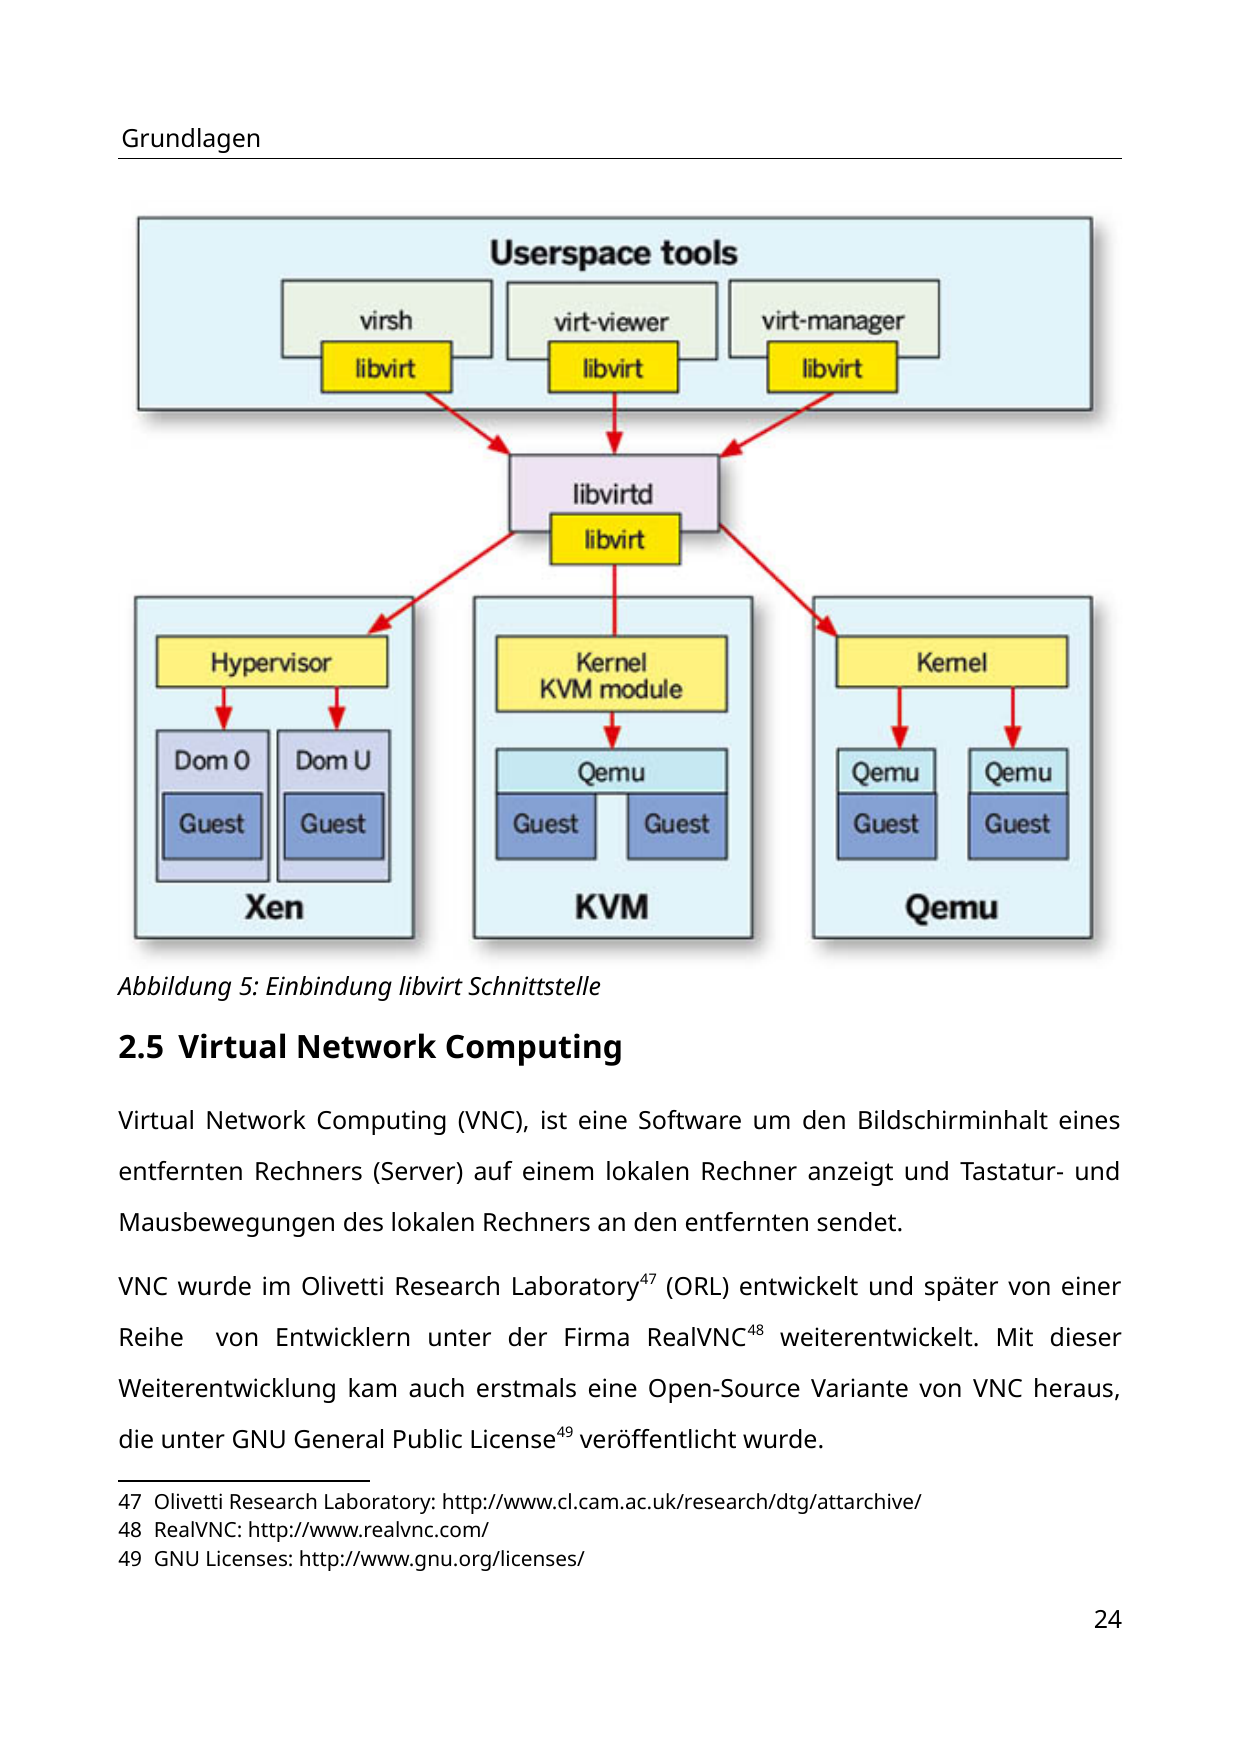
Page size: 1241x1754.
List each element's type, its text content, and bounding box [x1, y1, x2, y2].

picture [118, 200, 1123, 969]
text Olivetti Research Laboratory: http://www.cl.cam.ac.uk/research/dtg/attarchive/ [118, 1487, 1122, 1515]
subtitle Virtual Network Computing [118, 1003, 1122, 1068]
text RealVNC: http://www.realvnc.com/ [118, 1515, 1122, 1544]
text VNC wurde im Olivetti Research Laboratory (ORL) entwickelt und später von einer Reihe von Entwicklern unter der Firma RealVNC weiterentwickelt. Mit dieser Weiterentwicklung kam auch erstmals eine Open-Source Variante von VNC heraus, die unter GNU General Public License veröffentlicht wurde. [118, 1268, 1122, 1456]
text Abbildung 5: Einbindung libvirt Schnittstelle [118, 969, 1122, 1003]
text GNU Licenses: http://www.gnu.org/licenses/ [118, 1544, 1122, 1572]
text Virtual Network Computing (VNC), ist eine Software um den Bildschirminhalt eines entfernten Rechners (Server) auf einem lokalen Rechner anzeigt und Tastatur- und Mausbewegungen des lokalen Rechners an den entfernten sendet. [118, 1103, 1122, 1239]
subtitle [118, 188, 1122, 200]
